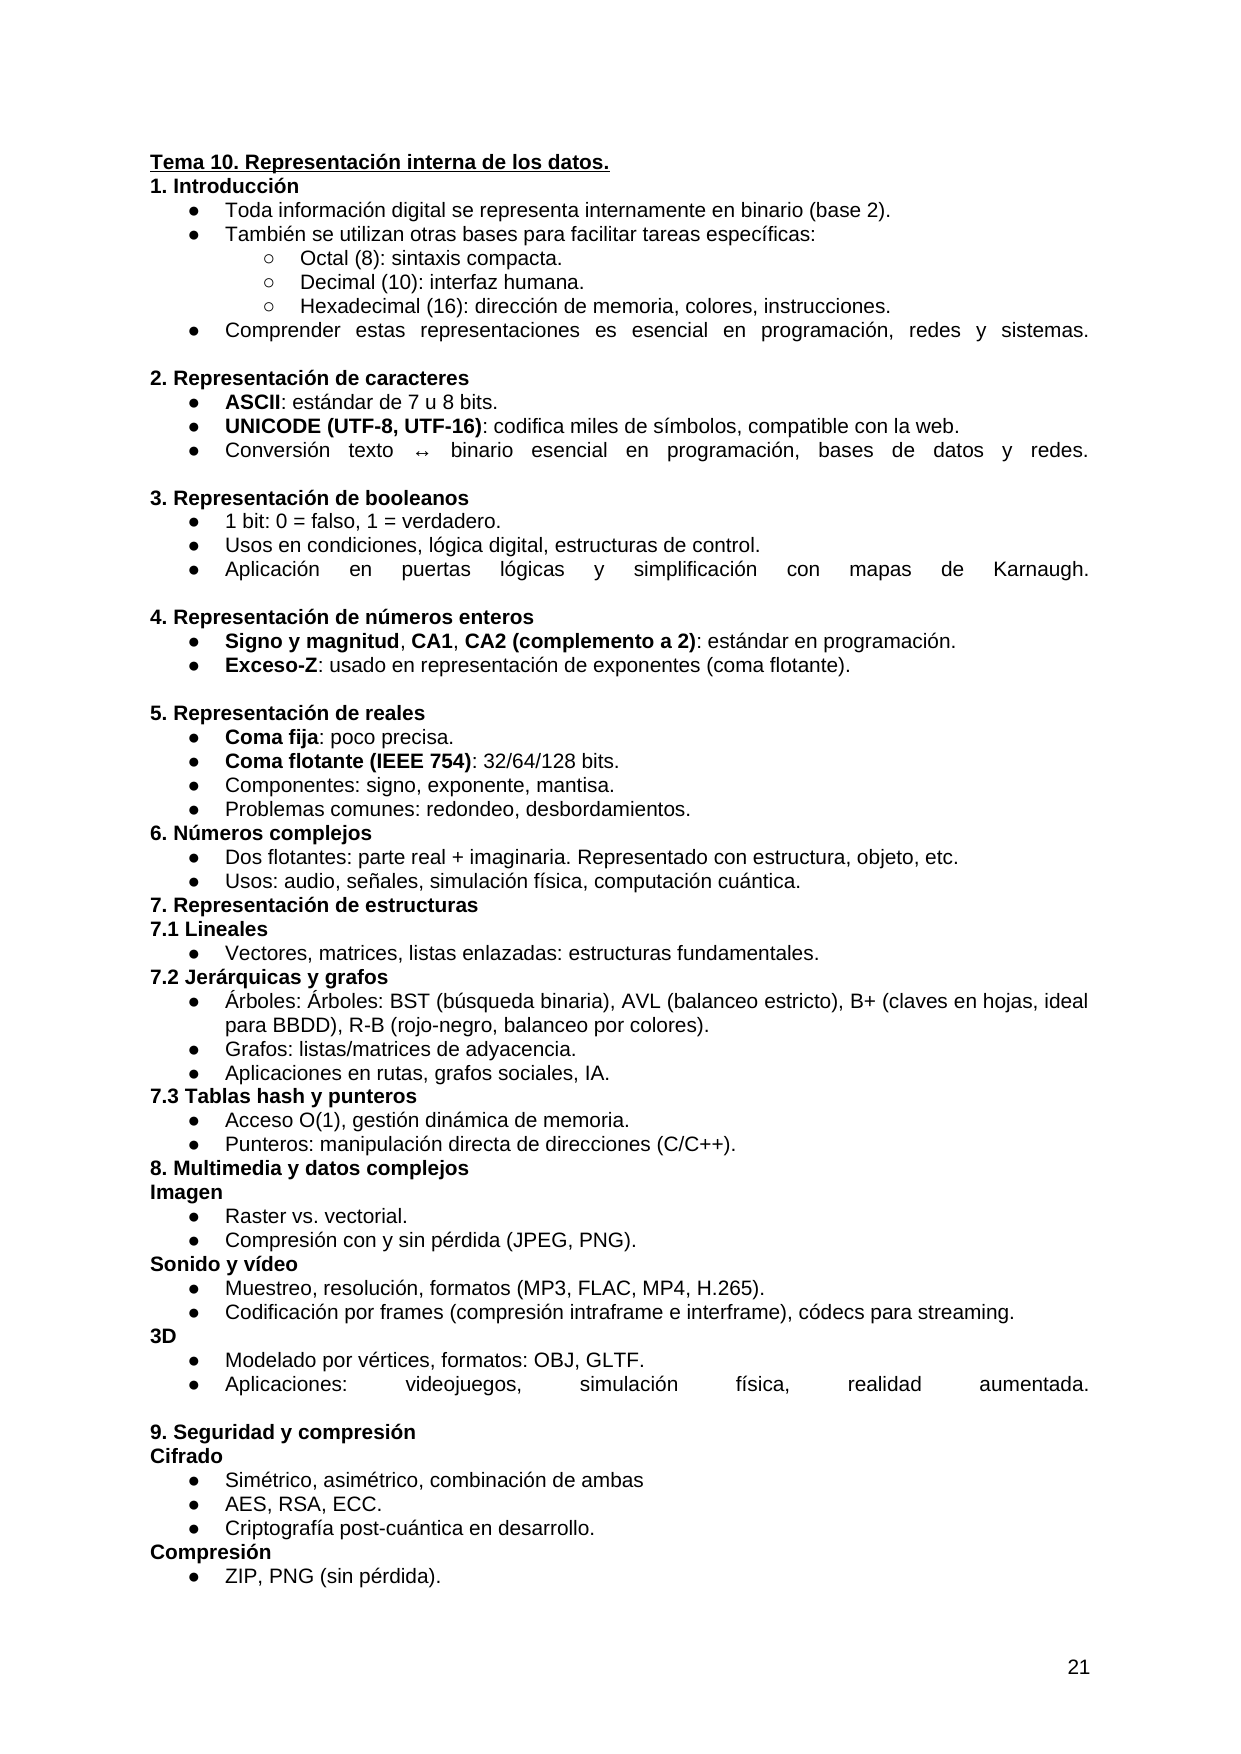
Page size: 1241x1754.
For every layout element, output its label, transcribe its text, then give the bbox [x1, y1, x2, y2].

list Grafos: listas/matrices de adyacencia. [187, 1036, 1090, 1060]
list Aplicación en puertas lógicas y simplificación con mapas de Karnaugh. [187, 557, 1090, 605]
subtitle 3D [150, 1324, 1090, 1348]
list UNICODE (UTF-8, UTF-16): codifica miles de símbolos, compatible con la web. [187, 413, 1090, 437]
subtitle 5. Representación de reales [150, 701, 1090, 725]
list Coma flotante (IEEE 754): 32/64/128 bits. [187, 749, 1090, 773]
list Conversión texto ↔ binario esencial en programación, bases de datos y redes. [187, 437, 1090, 485]
subtitle 1. Introducción [150, 174, 1090, 198]
subtitle Cifrado [150, 1444, 1090, 1468]
list Modelado por vértices, formatos: OBJ, GLTF. [187, 1348, 1090, 1372]
list Vectores, matrices, listas enlazadas: estructuras fundamentales. [187, 941, 1090, 964]
list ZIP, PNG (sin pérdida). [187, 1563, 1090, 1587]
subtitle 9. Seguridad y compresión [150, 1420, 1090, 1444]
list Dos flotantes: parte real + imaginaria. Representado con estructura, objeto, etc. [187, 845, 1090, 869]
list Criptografía post-cuántica en desarrollo. [187, 1516, 1090, 1539]
subtitle Tema 10. Representación interna de los datos. [150, 150, 1090, 174]
subtitle Imagen [150, 1180, 1090, 1204]
list Aplicaciones en rutas, grafos sociales, IA. [187, 1060, 1090, 1084]
subtitle Compresión [150, 1539, 1090, 1563]
list Problemas comunes: redondeo, desbordamientos. [187, 797, 1090, 821]
list Componentes: signo, exponente, mantisa. [187, 773, 1090, 797]
subtitle 6. Números complejos [150, 821, 1090, 845]
list Árboles: Árboles: BST (búsqueda binaria), AVL (balanceo estricto), B+ (claves en hojas, ideal para BBDD), R-B (rojo-negro, balanceo por colores). [187, 988, 1090, 1036]
list Signo y magnitud, CA1, CA2 (complemento a 2): estándar en programación. [187, 629, 1090, 653]
list Aplicaciones: videojuegos, simulación física, realidad aumentada. [187, 1372, 1090, 1420]
list Usos: audio, señales, simulación física, computación cuántica. [187, 869, 1090, 893]
subtitle 7.2 Jerárquicas y grafos [150, 964, 1090, 988]
list 1 bit: 0 = falso, 1 = verdadero. [187, 509, 1090, 533]
list Hexadecimal (16): dirección de memoria, colores, instrucciones. [262, 294, 1090, 318]
subtitle 2. Representación de caracteres [150, 366, 1090, 389]
list Usos en condiciones, lógica digital, estructuras de control. [187, 533, 1090, 557]
list Muestreo, resolución, formatos (MP3, FLAC, MP4, H.265). [187, 1276, 1090, 1300]
subtitle 7.1 Lineales [150, 917, 1090, 941]
list Acceso O(1), gestión dinámica de memoria. [187, 1108, 1090, 1132]
list Raster vs. vectorial. [187, 1204, 1090, 1228]
subtitle 3. Representación de booleanos [150, 485, 1090, 509]
list También se utilizan otras bases para facilitar tareas específicas: [187, 222, 1090, 246]
list Punteros: manipulación directa de direcciones (C/C++). [187, 1132, 1090, 1156]
list ASCII: estándar de 7 u 8 bits. [187, 389, 1090, 413]
subtitle Sonido y vídeo [150, 1252, 1090, 1276]
list Toda información digital se representa internamente en binario (base 2). [187, 198, 1090, 222]
list Comprender estas representaciones es esencial en programación, redes y sistemas. [187, 318, 1090, 366]
subtitle 7. Representación de estructuras [150, 893, 1090, 917]
list Octal (8): sintaxis compacta. [262, 246, 1090, 270]
list AES, RSA, ECC. [187, 1492, 1090, 1516]
list Codificación por frames (compresión intraframe e interframe), códecs para streaming. [187, 1300, 1090, 1324]
list Compresión con y sin pérdida (JPEG, PNG). [187, 1228, 1090, 1252]
list Coma fija: poco precisa. [187, 725, 1090, 749]
list Decimal (10): interfaz humana. [262, 270, 1090, 294]
list Simétrico, asimétrico, combinación de ambas [187, 1468, 1090, 1492]
list Exceso-Z: usado en representación de exponentes (coma flotante). [187, 653, 1090, 677]
subtitle 8. Multimedia y datos complejos [150, 1156, 1090, 1180]
subtitle 4. Representación de números enteros [150, 605, 1090, 629]
subtitle 7.3 Tablas hash y punteros [150, 1084, 1090, 1108]
